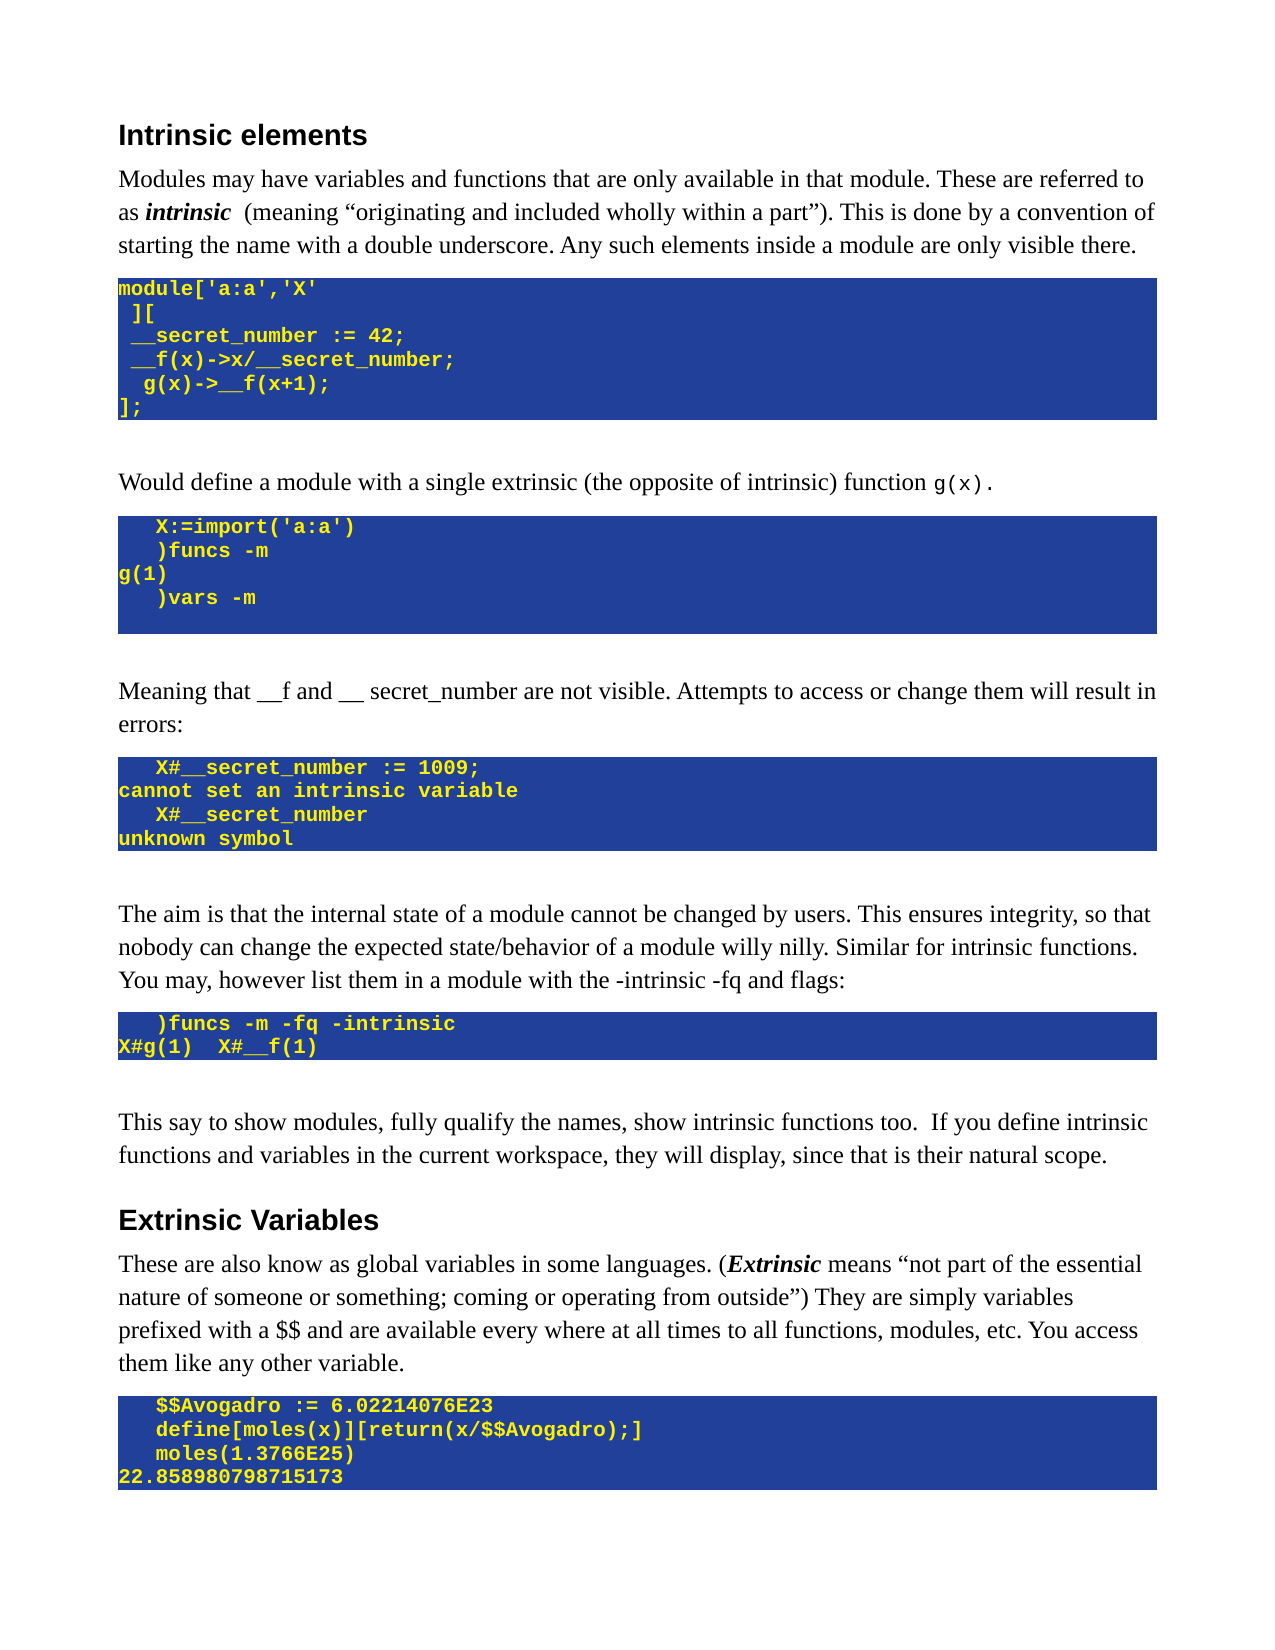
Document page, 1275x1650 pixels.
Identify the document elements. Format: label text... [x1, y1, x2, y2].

subtitle Intrinsic elements [118, 118, 1157, 152]
text module['a:a','X' [118, 278, 1157, 302]
text Meaning that __f and __ secret_number are not visible. Attempts to access or change them will result in errors: [118, 676, 1157, 738]
text __f(x)->x/__secret_number; [118, 349, 1157, 373]
text )funcs -m [118, 540, 1157, 563]
text __secret_number := 42; [118, 325, 1157, 349]
text 22.858980798715173 [118, 1466, 1157, 1490]
text define[moles(x)][return(x/$$Avogadro);] [118, 1419, 1157, 1443]
text ]; [118, 396, 1157, 420]
text Would define a module with a single extrinsic (the opposite of intrinsic) function g(x). [118, 467, 1157, 497]
text X#g(1) X#__f(1) [118, 1036, 1157, 1060]
text The aim is that the internal state of a module cannot be changed by users. This ensures integrity, so that nobody can change the expected state/behavior of a module willy nilly. Similar for intrinsic functions. You may, however list them in a module with the -intrinsic -fq and flags: [118, 899, 1157, 994]
text This say to show modules, fully qualify the names, show intrinsic functions too. If you define intrinsic functions and variables in the current workspace, they will display, since that is their natural scope. [118, 1107, 1157, 1169]
subtitle Extrinsic Variables [118, 1203, 1157, 1236]
text g(1) [118, 563, 1157, 587]
text )funcs -m -fq -intrinsic [118, 1012, 1157, 1036]
text )vars -m [118, 587, 1157, 611]
text moles(1.3766E25) [118, 1443, 1157, 1466]
text g(x)->__f(x+1); [118, 373, 1157, 396]
text cannot set an intrinsic variable [118, 780, 1157, 804]
text unknown symbol [118, 828, 1157, 851]
text ][ [118, 302, 1157, 325]
text X#__secret_number [118, 804, 1157, 828]
text X:=import('a:a') [118, 516, 1157, 540]
text Modules may have variables and functions that are only available in that module. These are referred to as intrinsic (meaning “originating and included wholly within a part”). This is done by a convention of starting the name with a double underscore. Any such elements inside a module are only visible there. [118, 164, 1157, 259]
text $$Avogadro := 6.02214076E23 [118, 1396, 1157, 1419]
text These are also know as global variables in some languages. (Extrinsic means “not part of the essential nature of someone or something; coming or operating from outside”) They are simply variables prefixed with a $$ and are available every where at all times to all functions, modules, etc. You access them like any other variable. [118, 1249, 1157, 1377]
text X#__secret_number := 1009; [118, 757, 1157, 780]
